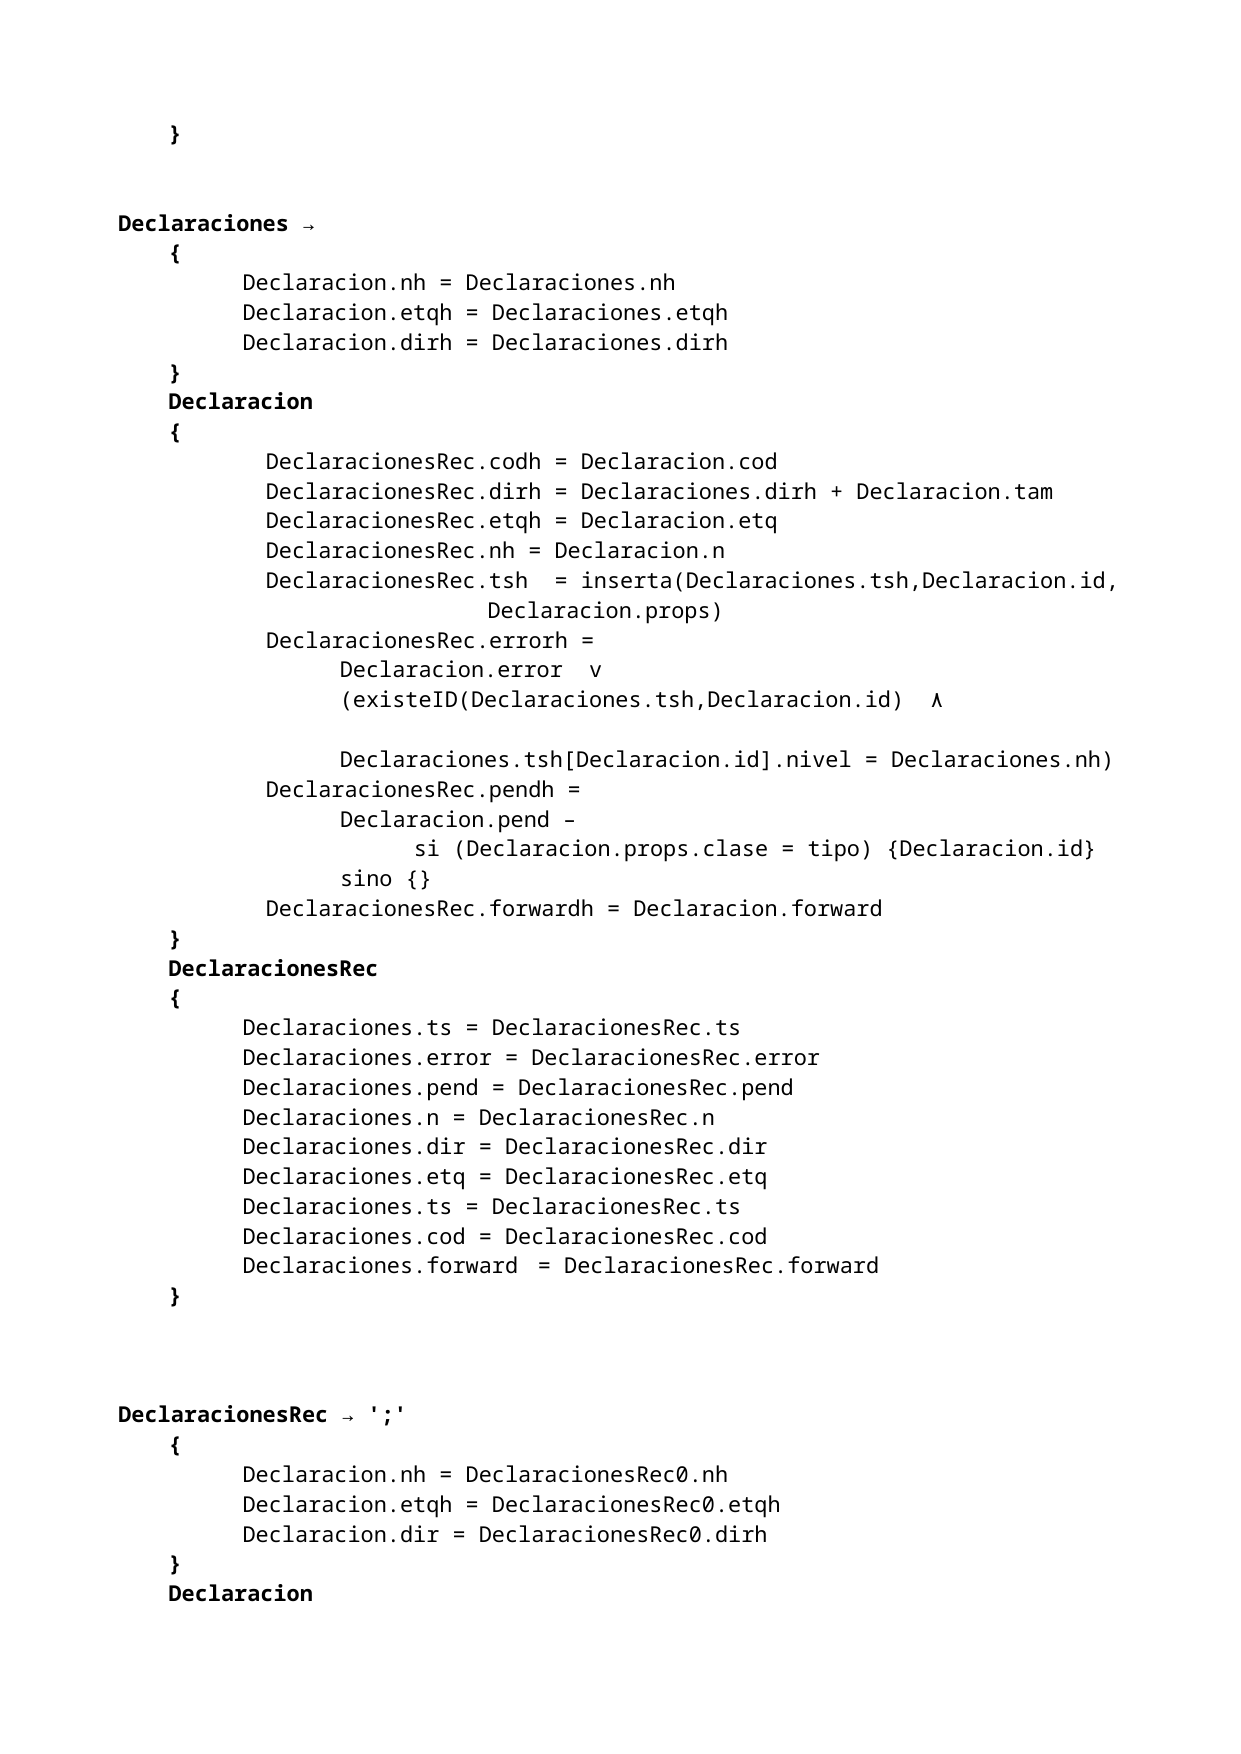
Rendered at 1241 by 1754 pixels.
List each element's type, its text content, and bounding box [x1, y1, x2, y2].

text } [168, 356, 1122, 386]
text Declaracion.props) [266, 595, 1122, 624]
text Declaraciones.etq = DeclaracionesRec.etq [168, 1161, 1122, 1191]
text Declaracion.nh = DeclaracionesRec0.nh [168, 1459, 1122, 1489]
text Declaracion [168, 386, 1122, 416]
text DeclaracionesRec.etqh = Declaracion.etq [266, 505, 1122, 535]
text { [168, 416, 1122, 446]
text Declaracion.dirh = Declaraciones.dirh [168, 327, 1122, 356]
text } [168, 923, 1122, 952]
text Declaraciones.forward = DeclaracionesRec.forward [168, 1250, 1122, 1280]
text Declaracion.etqh = Declaraciones.etqh [168, 297, 1122, 327]
text DeclaracionesRec [168, 952, 1122, 982]
text { [168, 982, 1122, 1012]
text Declaraciones → [118, 207, 1122, 237]
text Declaraciones.n = DeclaracionesRec.n [168, 1101, 1122, 1131]
text si (Declaracion.props.clase = tipo) {Declaracion.id} sino {} [340, 833, 1122, 893]
text DeclaracionesRec.forwardh = Declaracion.forward [266, 893, 1122, 923]
text } [168, 1548, 1122, 1578]
text { [168, 1429, 1122, 1459]
text (existeID(Declaraciones.tsh,Declaracion.id) ٨ Declaraciones.tsh[Declaracion.id].nivel = Declaraciones.nh) [266, 684, 1122, 774]
text DeclaracionesRec.codh = Declaracion.cod [266, 446, 1122, 476]
text Declaracion.etqh = DeclaracionesRec0.etqh [168, 1489, 1122, 1518]
text Declaraciones.dir = DeclaracionesRec.dir [168, 1131, 1122, 1161]
text } [168, 118, 1122, 148]
text Declaracion.nh = Declaraciones.nh [168, 267, 1122, 297]
text Declaracion.error v [266, 654, 1122, 684]
text Declaracion.dir = DeclaracionesRec0.dirh [168, 1518, 1122, 1548]
text DeclaracionesRec.errorh = [192, 624, 1122, 654]
text Declaracion.pend – [266, 803, 1122, 833]
text Declaraciones.ts = DeclaracionesRec.ts [168, 1012, 1122, 1042]
text Declaraciones.error = DeclaracionesRec.error [168, 1042, 1122, 1072]
text DeclaracionesRec.nh = Declaracion.n [266, 535, 1122, 565]
text Declaraciones.ts = DeclaracionesRec.ts [168, 1191, 1122, 1221]
text } [168, 1280, 1122, 1310]
text DeclaracionesRec.dirh = Declaraciones.dirh + Declaracion.tam [266, 476, 1122, 505]
text { [168, 237, 1122, 267]
text DeclaracionesRec.pendh = [266, 774, 1122, 803]
text Declaraciones.cod = DeclaracionesRec.cod [168, 1221, 1122, 1250]
text Declaraciones.pend = DeclaracionesRec.pend [168, 1072, 1122, 1101]
text Declaracion [168, 1578, 1122, 1608]
text DeclaracionesRec → ';' [118, 1399, 1122, 1429]
text DeclaracionesRec.tsh = inserta(Declaraciones.tsh,Declaracion.id, [266, 565, 1122, 595]
